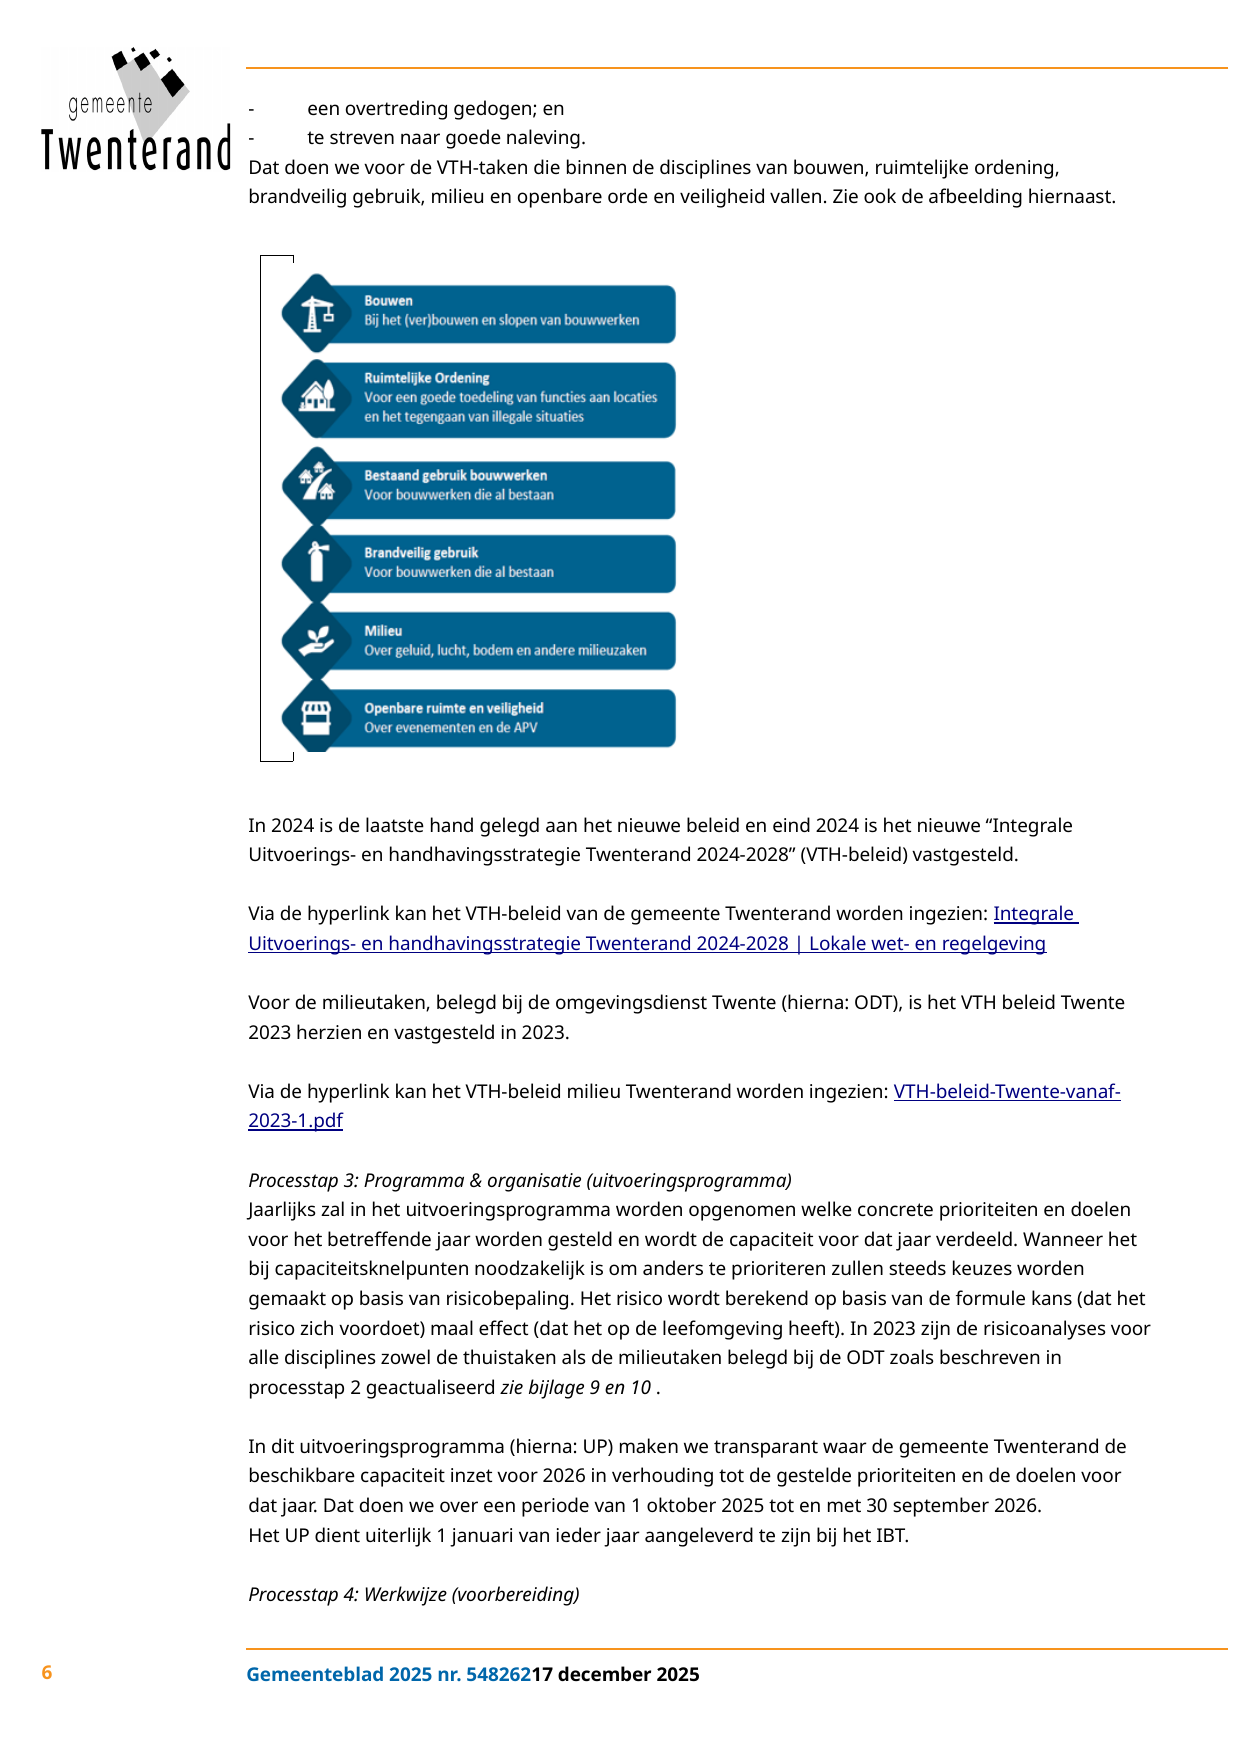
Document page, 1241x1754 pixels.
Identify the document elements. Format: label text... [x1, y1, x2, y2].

picture [517, 648, 531, 655]
picture [366, 490, 392, 500]
picture [509, 566, 553, 576]
picture [535, 645, 574, 655]
text Processtap 3: Programma & organisatie (uitvoeringsprogramma) [248, 1167, 1152, 1193]
picture [509, 490, 553, 500]
picture [469, 706, 484, 713]
list een overtreding gedogen; en [248, 95, 1152, 121]
picture [423, 470, 466, 483]
picture [496, 566, 505, 576]
picture [365, 722, 392, 733]
text In 2024 is de laatste hand gelegd aan het nieuwe beleid en eind 2024 is het nieuwe “Integrale Uitvoerings- en handhavingsstrategie Twenterand 2024-2028” (VTH-beleid) vastgesteld. [248, 812, 1152, 867]
picture [365, 567, 392, 576]
text Jaarlijks zal in het uitvoeringsprogramma worden opgenomen welke concrete prioriteiten en doelen voor het betreffende jaar worden gesteld en wordt de capaciteit voor dat jaar verdeeld. Wanneer het bij capaciteitsknelpunten noodzakelijk is om anders te prioriteren zullen steeds keuzes worden gemaakt op basis van risicobepaling. Het risico wordt berekend op basis van de formule kans (dat het risico zich voordoet) maal effect (dat het op de leefomgeving heeft). In 2023 zijn de risicoanalyses voor alle disciplines zowel de thuistaken als de milieutaken belegd bij de ODT zoals beschreven in processtap 2 geactualiseerd zie bijlage 9 en 10 . [248, 1196, 1152, 1400]
text Via de hyperlink kan het VTH-beleid van de gemeente Twenterand worden ingezien: Integrale Uitvoerings- en handhavingsstrategie Twenterand 2024-2028 | Lokale wet- en regelgeving [248, 901, 1152, 956]
text Voor de milieutaken, belegd bij de omgevingsdienst Twente (hierna: ODT), is het VTH beleid Twente 2023 herzien en vastgesteld in 2023. [248, 989, 1152, 1045]
picture [497, 722, 510, 733]
picture [487, 703, 543, 715]
text Het UP dient uiterlijk 1 januari van ieder jaar aangeleverd te zijn bij het IBT. [248, 1522, 1152, 1548]
picture [308, 542, 329, 582]
text In dit uitvoeringsprogramma (hierna: UP) maken we transparant waar de gemeente Twenterand de beschikbare capaciteit inzet voor 2026 in verhouding tot de gestelde prioriteiten en de doelen voor dat jaar. Dat doen we over een periode van 1 oktober 2025 tot en met 30 september 2026. [248, 1433, 1152, 1518]
picture [268, 263, 683, 752]
picture [299, 626, 334, 656]
text Dat doen we voor de VTH-taken die binnen de disciplines van bouwen, ruimtelijke ordening, brandveilig gebruik, milieu en openbare orde en veiligheid vallen. Zie ook de afbeelding hiernaast. [248, 154, 1152, 209]
picture [579, 645, 646, 655]
picture [299, 462, 335, 500]
picture [368, 645, 391, 655]
list te streven naar goede naleving. [248, 124, 1152, 150]
picture [365, 703, 423, 715]
picture [397, 566, 471, 576]
picture [475, 489, 492, 500]
picture [41, 47, 231, 172]
picture [365, 547, 430, 560]
picture [301, 701, 331, 735]
picture [496, 489, 505, 500]
picture [438, 645, 469, 657]
picture [365, 625, 402, 636]
picture [396, 645, 434, 658]
picture [471, 470, 547, 480]
picture [474, 645, 513, 655]
picture [365, 470, 419, 480]
text Via de hyperlink kan het VTH-beleid milieu Twenterand worden ingezien: VTH-beleid-Twente-vanaf-2023-1.pdf [248, 1078, 1152, 1133]
picture [397, 489, 471, 500]
picture [475, 566, 492, 576]
picture [515, 722, 537, 732]
picture [434, 547, 478, 560]
picture [396, 724, 475, 733]
picture [428, 704, 466, 713]
text Processtap 4: Werkwijze (voorbereiding) [248, 1581, 1152, 1607]
picture [479, 725, 493, 733]
